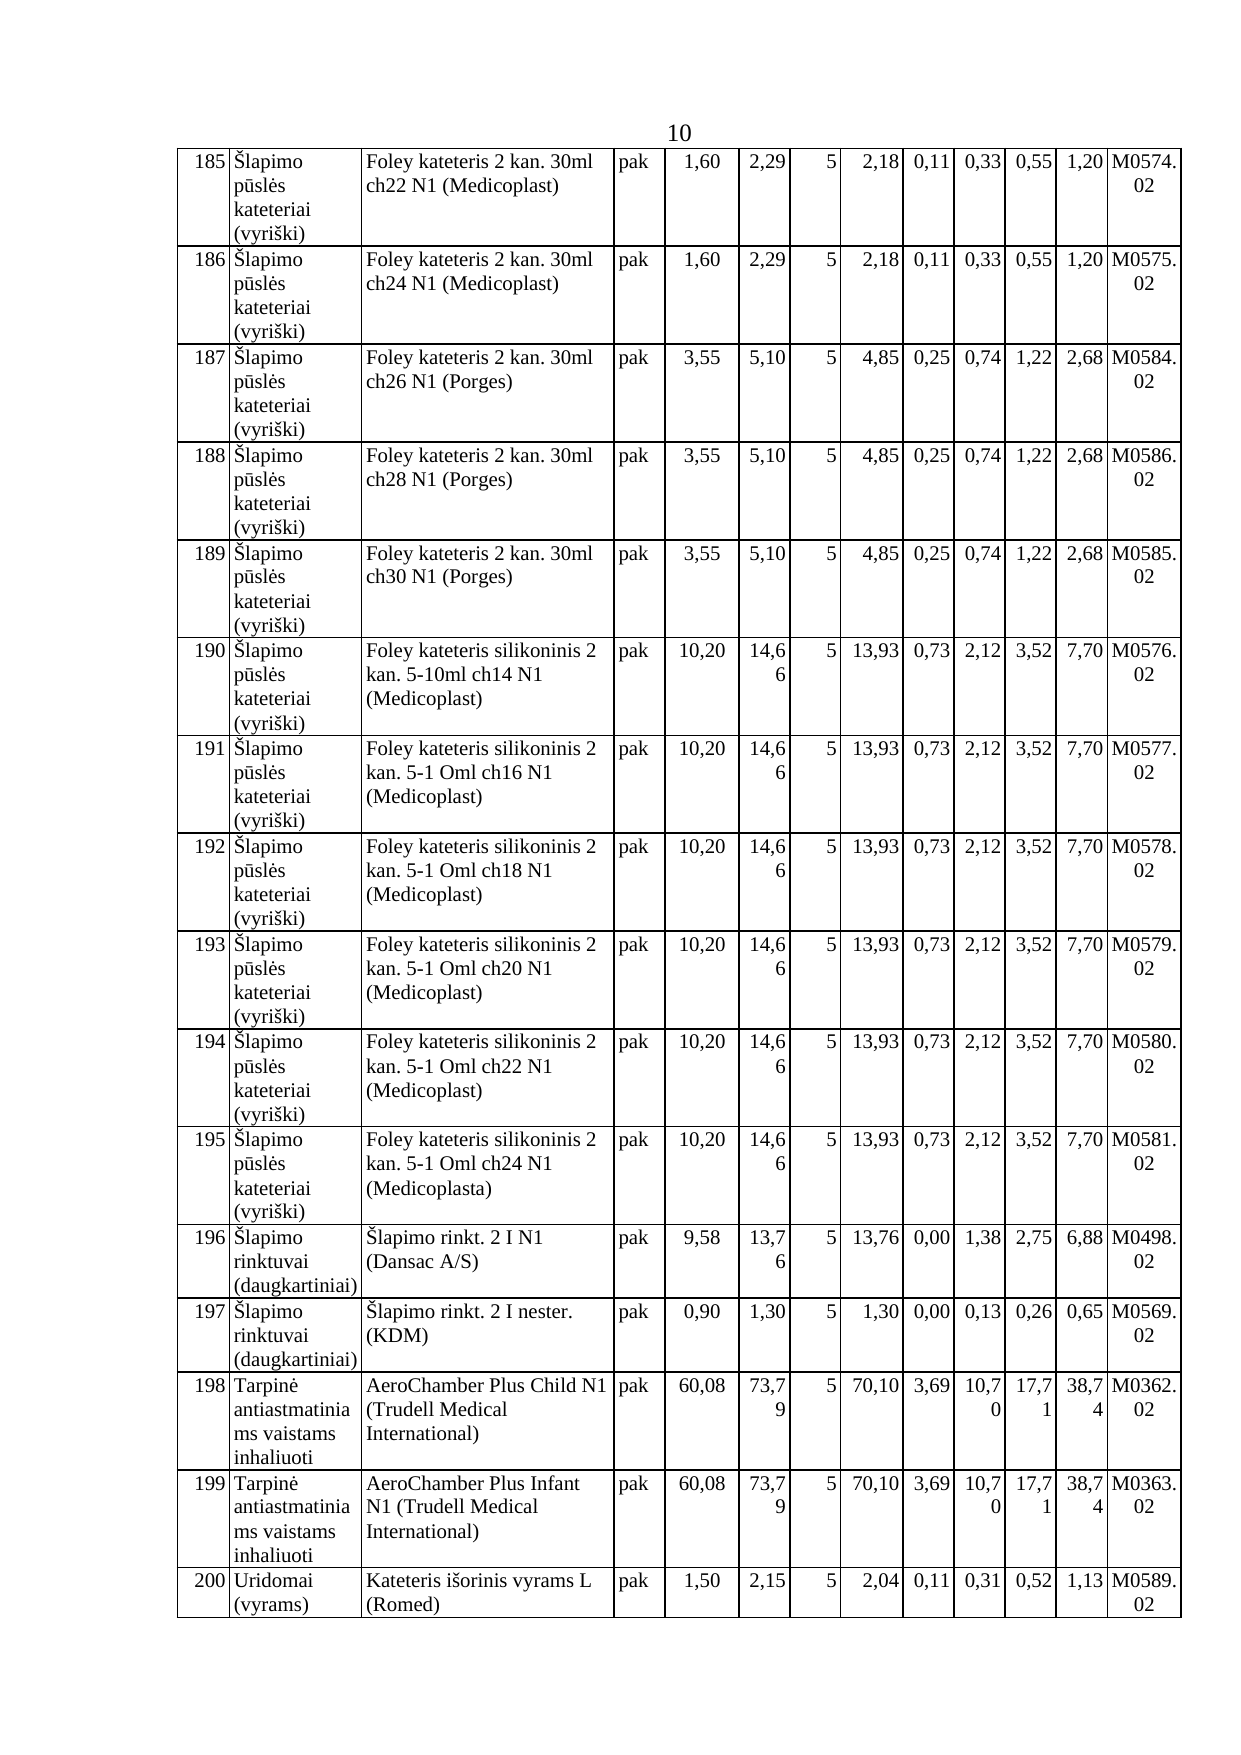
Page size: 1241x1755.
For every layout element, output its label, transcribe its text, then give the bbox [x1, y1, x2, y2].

table_cell 0,74 [955, 541, 1004, 637]
table_cell 7,70 [1057, 1030, 1107, 1126]
table_cell 186 [178, 247, 229, 343]
table_cell 1,30 [740, 1299, 789, 1371]
table_cell 14,66 [740, 834, 789, 930]
table_cell 5 [791, 1299, 840, 1371]
table_cell 2,12 [955, 932, 1004, 1028]
table_cell 3,55 [666, 541, 738, 637]
table_cell pak [615, 541, 664, 637]
table_cell 38,74 [1057, 1373, 1107, 1469]
table_cell 0,52 [1006, 1568, 1055, 1616]
table_cell 7,70 [1057, 932, 1107, 1028]
table_cell M0585.02 [1108, 541, 1180, 637]
table_cell 5 [791, 1373, 840, 1469]
table_cell 0,00 [904, 1225, 953, 1297]
table_cell 5 [791, 443, 840, 539]
table_cell M0569.02 [1108, 1299, 1180, 1371]
table_cell 7,70 [1057, 834, 1107, 930]
table_cell Foley kateteris 2 kan. 30ml ch28 N1 (Porges) [362, 443, 613, 539]
table_cell 13,93 [841, 736, 902, 832]
table_cell 13,93 [841, 834, 902, 930]
table_cell 9,58 [666, 1225, 738, 1297]
table_cell Šlapimo rinkt. 2 I N1 (Dansac A/S) [362, 1225, 613, 1297]
table_cell 4,85 [841, 541, 902, 637]
table_cell 1,60 [666, 247, 738, 343]
table_cell 5 [791, 638, 840, 734]
table_cell 0,73 [904, 834, 953, 930]
table_cell 2,18 [841, 247, 902, 343]
table_cell pak [615, 247, 664, 343]
table_cell 3,52 [1006, 834, 1055, 930]
table_cell 13,76 [841, 1225, 902, 1297]
table_cell 14,66 [740, 638, 789, 734]
table_cell 2,12 [955, 736, 1004, 832]
table_cell 189 [178, 541, 229, 637]
table_cell 194 [178, 1030, 229, 1126]
table_cell 5 [791, 932, 840, 1028]
table_cell 73,79 [740, 1373, 789, 1469]
table_cell 7,70 [1057, 638, 1107, 734]
table_cell 197 [178, 1299, 229, 1371]
table_cell M0577.02 [1108, 736, 1180, 832]
table_cell 0,25 [904, 443, 953, 539]
table_cell 14,66 [740, 736, 789, 832]
table_cell 192 [178, 834, 229, 930]
table_cell Foley kateteris 2 kan. 30ml ch22 N1 (Medicoplast) [362, 149, 613, 245]
table_cell M0581.02 [1108, 1127, 1180, 1223]
table_cell 0,65 [1057, 1299, 1107, 1371]
table_cell 0,73 [904, 1127, 953, 1223]
table_cell 13,93 [841, 638, 902, 734]
table_cell 2,12 [955, 638, 1004, 734]
table_cell pak [615, 834, 664, 930]
table_cell 5 [791, 541, 840, 637]
table_cell M0363.02 [1108, 1471, 1180, 1567]
table_cell 0,11 [904, 1568, 953, 1616]
table_cell 17,71 [1006, 1373, 1055, 1469]
table_cell Foley kateteris 2 kan. 30ml ch30 N1 (Porges) [362, 541, 613, 637]
table_cell pak [615, 149, 664, 245]
table_cell pak [615, 443, 664, 539]
table_cell pak [615, 1225, 664, 1297]
table_cell 6,88 [1057, 1225, 1107, 1297]
table_cell 5 [791, 1030, 840, 1126]
table_cell 2,12 [955, 1127, 1004, 1223]
table_cell 5 [791, 149, 840, 245]
table_cell 0,00 [904, 1299, 953, 1371]
table_cell 0,73 [904, 736, 953, 832]
table_cell 1,13 [1057, 1568, 1107, 1616]
table_cell M0576.02 [1108, 638, 1180, 734]
table_cell 3,55 [666, 345, 738, 441]
table_cell 3,69 [904, 1373, 953, 1469]
table_cell Foley kateteris silikoninis 2 kan. 5-1 Oml ch16 N1 (Medicoplast) [362, 736, 613, 832]
table_cell 10,20 [666, 932, 738, 1028]
table_cell 2,15 [740, 1568, 789, 1616]
table_cell 1,20 [1057, 247, 1107, 343]
table_cell 5,10 [740, 541, 789, 637]
table_cell M0575.02 [1108, 247, 1180, 343]
table_cell 4,85 [841, 345, 902, 441]
table_cell 3,69 [904, 1471, 953, 1567]
table_cell 2,75 [1006, 1225, 1055, 1297]
table_cell 5 [791, 1568, 840, 1616]
table_cell 2,68 [1057, 443, 1107, 539]
table_cell 1,60 [666, 149, 738, 245]
table_cell M0586.02 [1108, 443, 1180, 539]
table_cell 2,04 [841, 1568, 902, 1616]
table_cell 70,10 [841, 1471, 902, 1567]
table_cell 3,52 [1006, 1127, 1055, 1223]
table_cell AeroChamber Plus Child N1 (Trudell Medical International) [362, 1373, 613, 1469]
table_cell 200 [178, 1568, 229, 1616]
table_cell 198 [178, 1373, 229, 1469]
table_cell 17,71 [1006, 1471, 1055, 1567]
table_cell 196 [178, 1225, 229, 1297]
table_cell pak [615, 932, 664, 1028]
table_cell 2,29 [740, 149, 789, 245]
table_cell 73,79 [740, 1471, 789, 1567]
table_cell 0,55 [1006, 247, 1055, 343]
table_cell 10,20 [666, 638, 738, 734]
table_cell 10,20 [666, 1127, 738, 1223]
table_cell Foley kateteris silikoninis 2 kan. 5-1 Oml ch24 N1 (Medicoplasta) [362, 1127, 613, 1223]
table_cell 14,66 [740, 932, 789, 1028]
table_cell 10,70 [955, 1373, 1004, 1469]
table_cell 190 [178, 638, 229, 734]
table_cell pak [615, 1568, 664, 1616]
table_cell Šlapimo rinkt. 2 I nester. (KDM) [362, 1299, 613, 1371]
table_cell 191 [178, 736, 229, 832]
table_cell pak [615, 1030, 664, 1126]
table_cell AeroChamber Plus Infant N1 (Trudell Medical International) [362, 1471, 613, 1567]
table_cell 0,13 [955, 1299, 1004, 1371]
table_cell 1,22 [1006, 443, 1055, 539]
table_cell M0579.02 [1108, 932, 1180, 1028]
table_cell 3,52 [1006, 1030, 1055, 1126]
table_cell M0578.02 [1108, 834, 1180, 930]
table_cell 0,73 [904, 638, 953, 734]
table_cell 0,55 [1006, 149, 1055, 245]
table_cell pak [615, 736, 664, 832]
table_cell 5 [791, 1127, 840, 1223]
table_cell M0498.02 [1108, 1225, 1180, 1297]
table_cell pak [615, 1471, 664, 1567]
table_cell 1,22 [1006, 345, 1055, 441]
table_cell 187 [178, 345, 229, 441]
table_cell 195 [178, 1127, 229, 1223]
table_cell 1,20 [1057, 149, 1107, 245]
table_cell 0,73 [904, 932, 953, 1028]
table_cell 1,30 [841, 1299, 902, 1371]
table_cell 3,52 [1006, 638, 1055, 734]
table_cell 188 [178, 443, 229, 539]
table_cell pak [615, 1299, 664, 1371]
table_cell 4,85 [841, 443, 902, 539]
table_cell 5 [791, 834, 840, 930]
table_cell 0,11 [904, 247, 953, 343]
table_cell 10,70 [955, 1471, 1004, 1567]
table_cell 14,66 [740, 1030, 789, 1126]
table_cell M0574.02 [1108, 149, 1180, 245]
table_cell 7,70 [1057, 736, 1107, 832]
table_cell 3,52 [1006, 736, 1055, 832]
table_cell Foley kateteris silikoninis 2 kan. 5-1 Oml ch22 N1 (Medicoplast) [362, 1030, 613, 1126]
table_cell 2,68 [1057, 541, 1107, 637]
table_cell 0,90 [666, 1299, 738, 1371]
table_cell 5,10 [740, 345, 789, 441]
table_cell Foley kateteris silikoninis 2 kan. 5-10ml ch14 N1 (Medicoplast) [362, 638, 613, 734]
table_cell 10,20 [666, 1030, 738, 1126]
table_cell 60,08 [666, 1373, 738, 1469]
table_cell 0,11 [904, 149, 953, 245]
table_cell 3,55 [666, 443, 738, 539]
table_cell 1,22 [1006, 541, 1055, 637]
table_cell 0,25 [904, 541, 953, 637]
table_cell M0584.02 [1108, 345, 1180, 441]
table_cell 5 [791, 736, 840, 832]
table_cell Foley kateteris silikoninis 2 kan. 5-1 Oml ch20 N1 (Medicoplast) [362, 932, 613, 1028]
table_cell 13,93 [841, 1127, 902, 1223]
table_cell 0,74 [955, 345, 1004, 441]
table_cell pak [615, 1127, 664, 1223]
table_cell 2,12 [955, 834, 1004, 930]
table_cell 5,10 [740, 443, 789, 539]
table_cell 5 [791, 1225, 840, 1297]
table_cell 0,74 [955, 443, 1004, 539]
table_cell pak [615, 1373, 664, 1469]
table_cell Foley kateteris silikoninis 2 kan. 5-1 Oml ch18 N1 (Medicoplast) [362, 834, 613, 930]
table_cell 199 [178, 1471, 229, 1567]
table_cell 2,68 [1057, 345, 1107, 441]
table_cell 0,31 [955, 1568, 1004, 1616]
table_cell Foley kateteris 2 kan. 30ml ch24 N1 (Medicoplast) [362, 247, 613, 343]
table_cell 70,10 [841, 1373, 902, 1469]
table_cell 13,76 [740, 1225, 789, 1297]
table_cell 10,20 [666, 834, 738, 930]
table_cell 2,29 [740, 247, 789, 343]
table_cell 5 [791, 345, 840, 441]
table_cell 3,52 [1006, 932, 1055, 1028]
table_cell 0,25 [904, 345, 953, 441]
table_cell M0580.02 [1108, 1030, 1180, 1126]
table_cell 2,12 [955, 1030, 1004, 1126]
table_cell 14,66 [740, 1127, 789, 1223]
table_cell 7,70 [1057, 1127, 1107, 1223]
table_cell pak [615, 638, 664, 734]
table_cell 13,93 [841, 1030, 902, 1126]
table_cell 1,38 [955, 1225, 1004, 1297]
table_cell 10,20 [666, 736, 738, 832]
table_cell 193 [178, 932, 229, 1028]
table_cell pak [615, 345, 664, 441]
table_cell 60,08 [666, 1471, 738, 1567]
table_cell 5 [791, 1471, 840, 1567]
table_cell 5 [791, 247, 840, 343]
table_cell 0,33 [955, 247, 1004, 343]
table_cell 0,26 [1006, 1299, 1055, 1371]
table_cell 0,33 [955, 149, 1004, 245]
table_cell 0,73 [904, 1030, 953, 1126]
table_cell 1,50 [666, 1568, 738, 1616]
table_cell 2,18 [841, 149, 902, 245]
table_cell M0362.02 [1108, 1373, 1180, 1469]
table_cell 38,74 [1057, 1471, 1107, 1567]
table_cell 13,93 [841, 932, 902, 1028]
table_cell Foley kateteris 2 kan. 30ml ch26 N1 (Porges) [362, 345, 613, 441]
table_cell 185 [178, 149, 229, 245]
